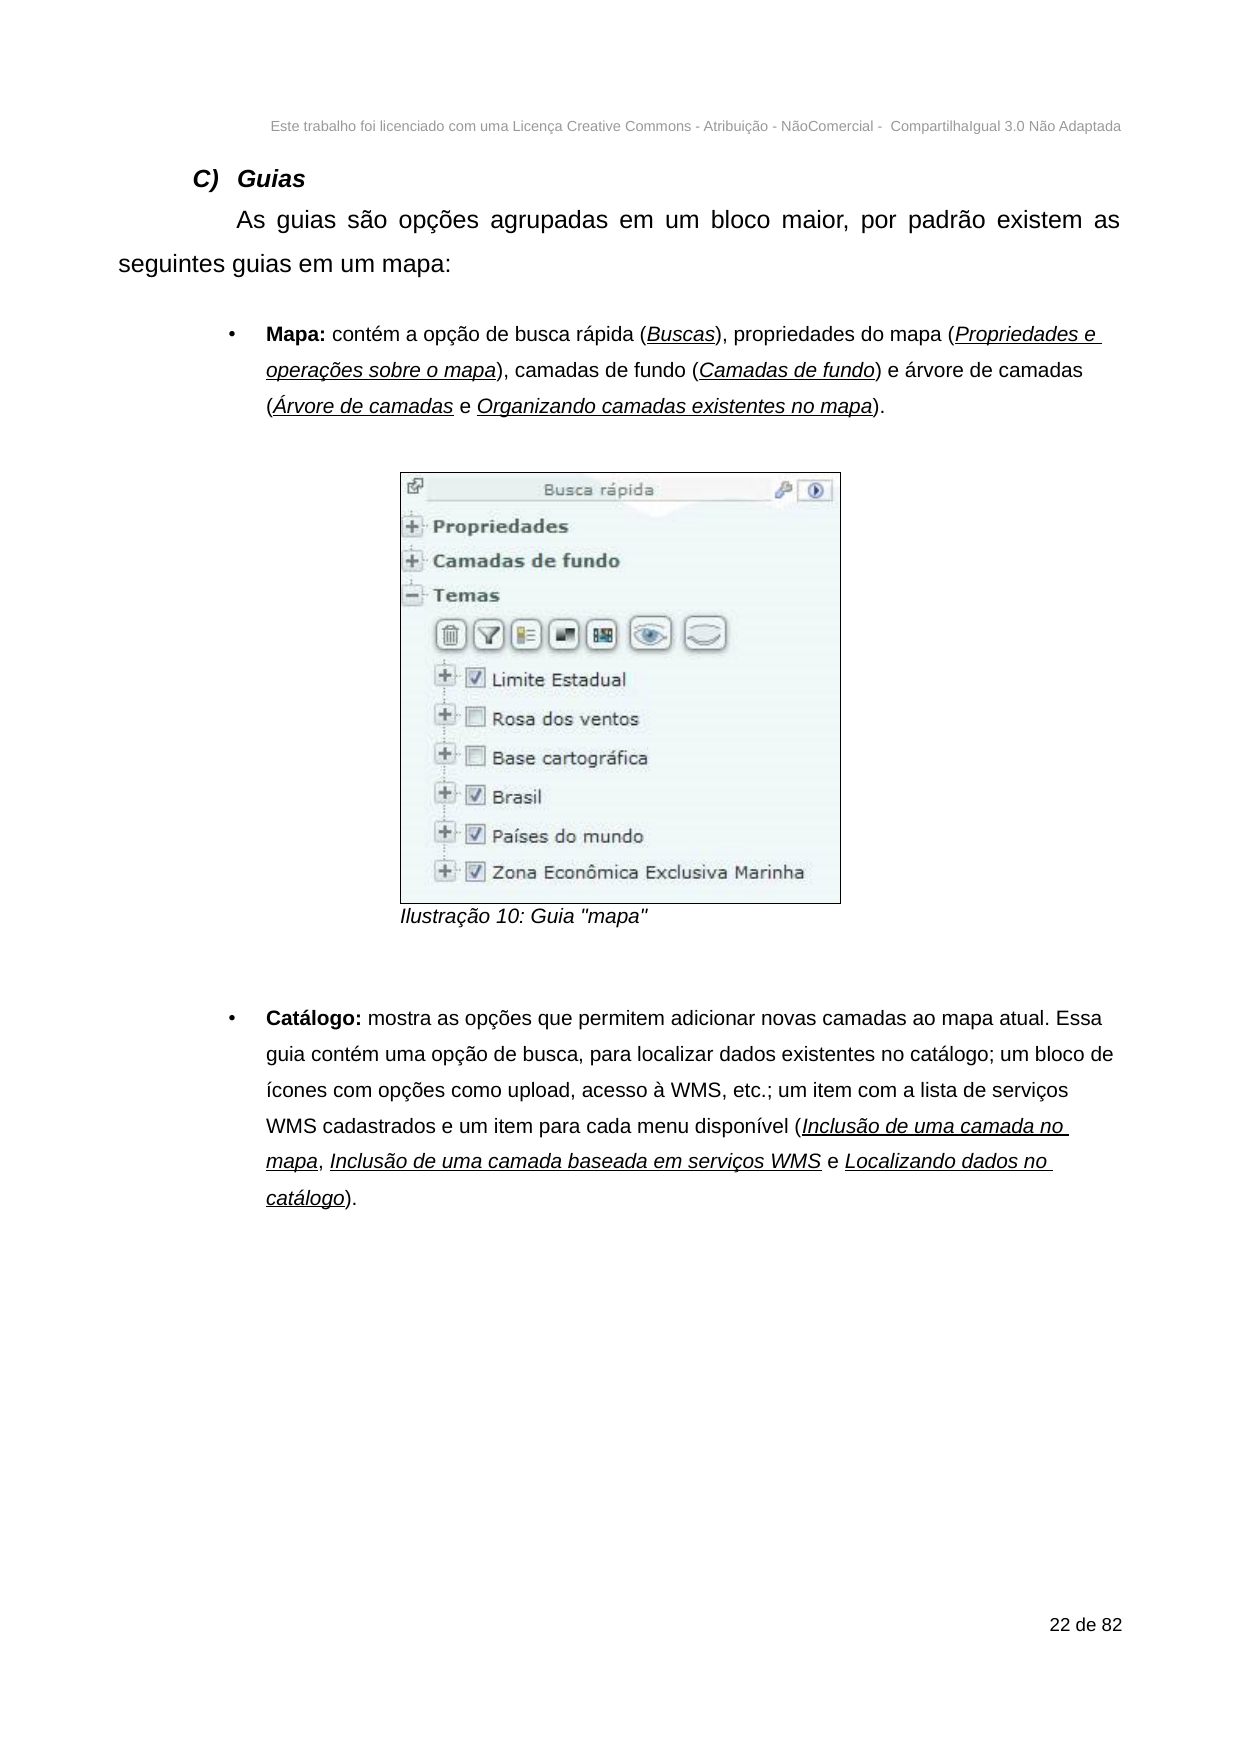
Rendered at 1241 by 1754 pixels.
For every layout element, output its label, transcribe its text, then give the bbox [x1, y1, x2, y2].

list Mapa: contém a opção de busca rápida (Buscas), propriedades do mapa (Propriedades e operações sobre o mapa), camadas de fundo (Camadas de fundo) e árvore de camadas (Árvore de camadas e Organizando camadas existentes no mapa). [228, 322, 1122, 418]
list Ilustração 10: Guia "mapa" [400, 904, 840, 927]
subtitle Guias [163, 164, 1122, 193]
list Catálogo: mostra as opções que permitem adicionar novas camadas ao mapa atual. Essa guia contém uma opção de busca, para localizar dados existentes no catálogo; um bloco de ícones com opções como upload, acesso à WMS, etc.; um item com a lista de serviços WMS cadastrados e um item para cada menu disponível (Inclusão de uma camada no mapa, Inclusão de uma camada baseada em serviços WMS e Localizando dados no catálogo). [228, 1006, 1122, 1209]
picture [401, 473, 840, 903]
text As guias são opções agrupadas em um bloco maior, por padrão existem as seguintes guias em um mapa: [118, 205, 1122, 277]
